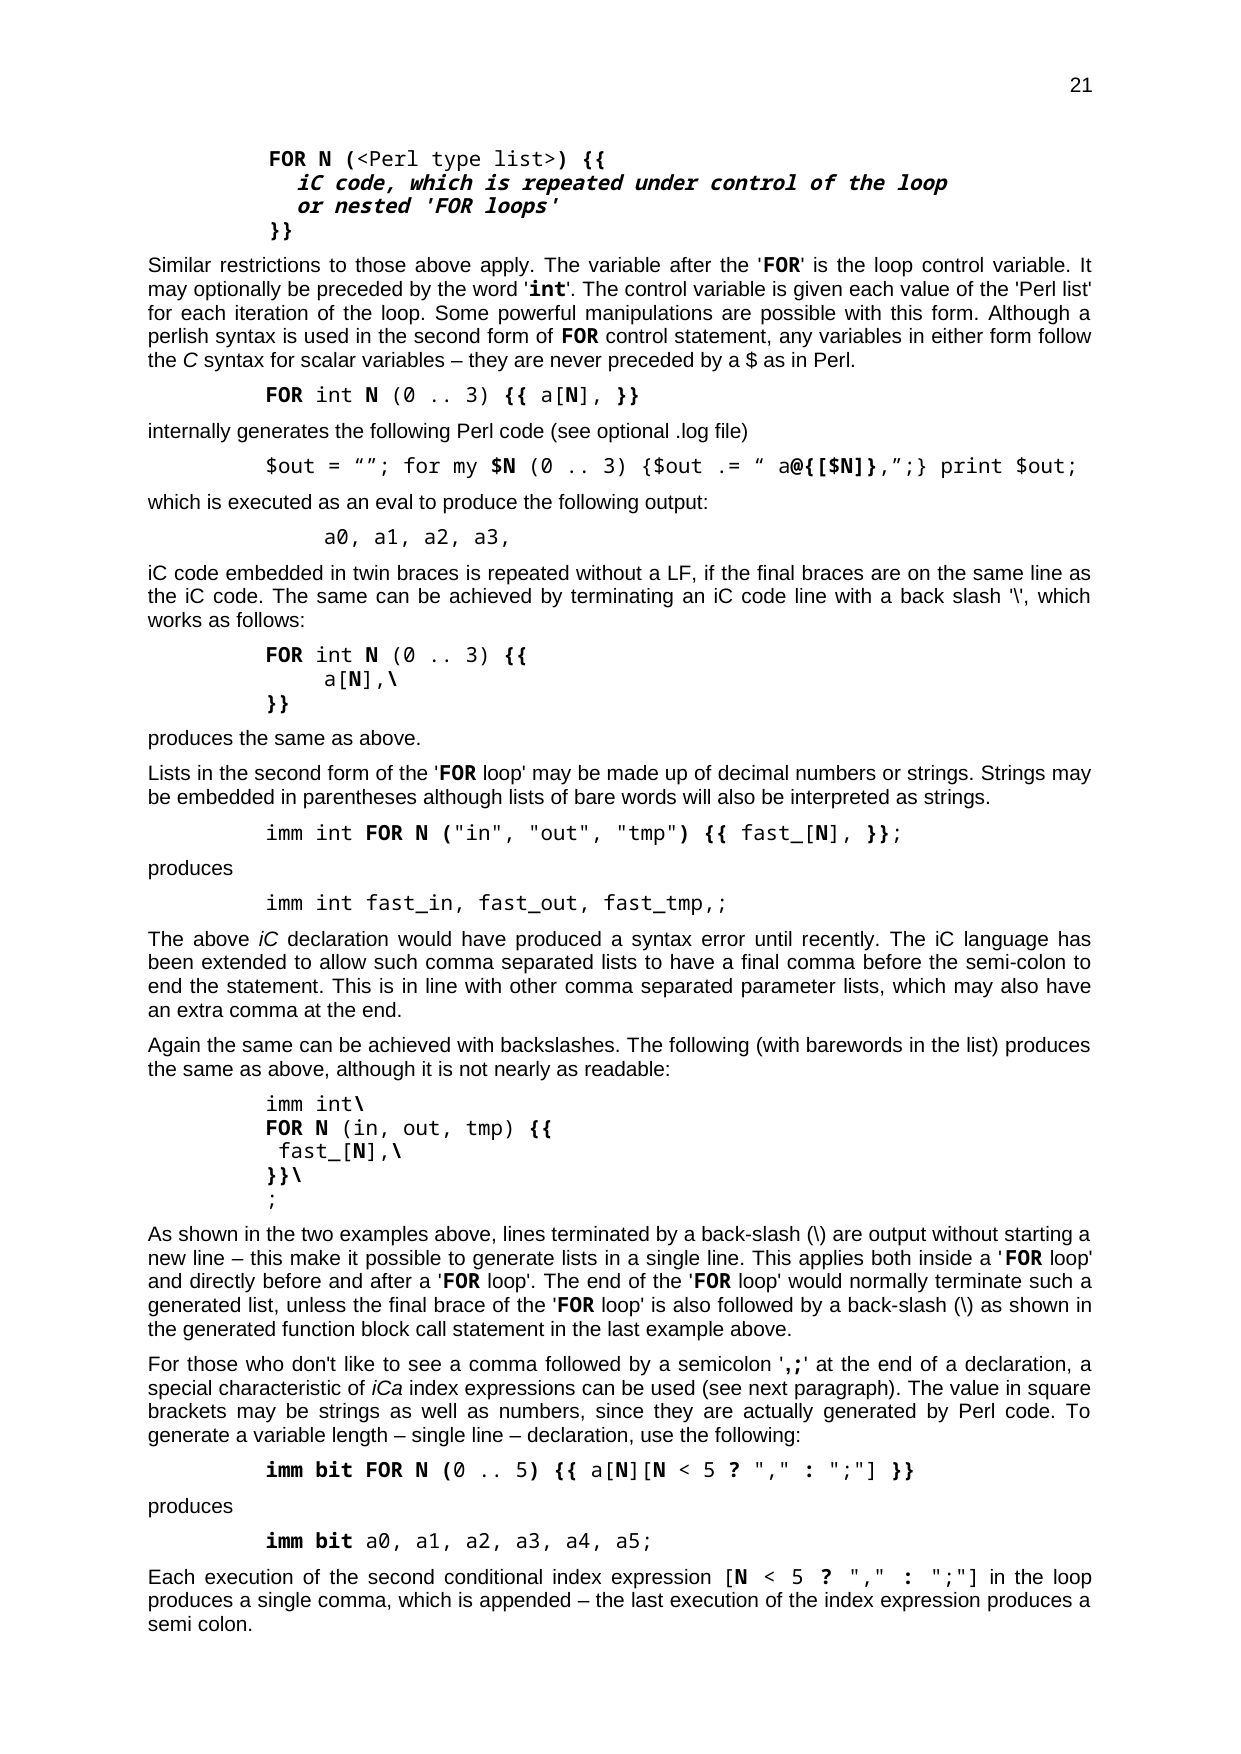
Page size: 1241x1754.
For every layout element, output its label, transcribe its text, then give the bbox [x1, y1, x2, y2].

text imm bit FOR N (0 .. 5) {{ a[N][N < 5 ? "," : ";"] }} [265, 1459, 1092, 1483]
text internally generates the following Perl code (see optional .log file) [148, 419, 1092, 443]
text Lists in the second form of the 'FOR loop' may be made up of decimal numbers or strings. Strings may be embedded in parentheses although lists of bare words will also be interpreted as strings. [148, 762, 1092, 809]
text $out = “”; for my $N (0 .. 3) {$out .= “ a@{[$N]},”;} print $out; [265, 455, 1092, 478]
text Similar restrictions to those above apply. The variable after the 'FOR' is the loop control variable. It may optionally be preceded by the word 'int'. The control variable is given each value of the 'Perl list' for each iteration of the loop. Some powerful manipulations are possible with this form. Although a perlish syntax is used in the second form of FOR control statement, any variables in either form follow the C syntax for scalar variables – they are never preceded by a $ as in Perl. [148, 254, 1092, 372]
text Each execution of the second conditional index expression [N < 5 ? "," : ";"] in the loop produces a single comma, which is appended – the last execution of the index expression produces a semi colon. [148, 1565, 1092, 1636]
text which is executed as an eval to produce the following output: [148, 490, 1092, 514]
text FOR N (<Perl type list>) {{ iC code, which is repeated under control of the loop or nested 'FOR loops' }} [268, 148, 1092, 242]
text produces the same as above. [148, 727, 1092, 750]
text As shown in the two examples above, lines terminated by a back-slash (\) are output without starting a new line – this make it possible to generate lists in a single line. This applies both inside a 'FOR loop' and directly before and after a 'FOR loop'. The end of the 'FOR loop' would normally terminate such a generated list, unless the final brace of the 'FOR loop' is also followed by a back-slash (\) as shown in the generated function block call statement in the last example above. [148, 1223, 1092, 1341]
text imm int FOR N ("in", "out", "tmp") {{ fast_[N], }}; [265, 821, 1092, 845]
text iC code embedded in twin braces is repeated without a LF, if the final braces are on the same line as the iC code. The same can be achieved by terminating an iC code line with a back slash '\', which works as follows: [148, 561, 1092, 632]
text Again the same can be achieved with backslashes. The following (with barewords in the list) produces the same as above, although it is not nearly as readable: [148, 1034, 1092, 1081]
text FOR int N (0 .. 3) {{ a[N],\ }} [265, 644, 1092, 715]
text a0, a1, a2, a3, [265, 526, 1092, 549]
text For those who don't like to see a comma followed by a semicolon ',;' at the end of a declaration, a special characteristic of iCa index expressions can be used (see next paragraph). The value in square brackets may be strings as well as numbers, since they are actually generated by Perl code. To generate a variable length – single line – declaration, use the following: [148, 1353, 1092, 1447]
text produces [148, 856, 1092, 880]
text FOR int N (0 .. 3) {{ a[N], }} [265, 384, 1092, 408]
text imm int\ FOR N (in, out, tmp) {{ fast_[N],\ }}\ ; [265, 1093, 1092, 1211]
text produces [148, 1494, 1092, 1518]
text imm int fast_in, fast_out, fast_tmp,; [265, 892, 1092, 916]
text imm bit a0, a1, a2, a3, a4, a5; [265, 1530, 1092, 1553]
text The above iC declaration would have produced a syntax error until recently. The iC language has been extended to allow such comma separated lists to have a final comma before the semi-colon to end the statement. This is in line with other comma separated parameter lists, which may also have an extra comma at the end. [148, 927, 1092, 1022]
